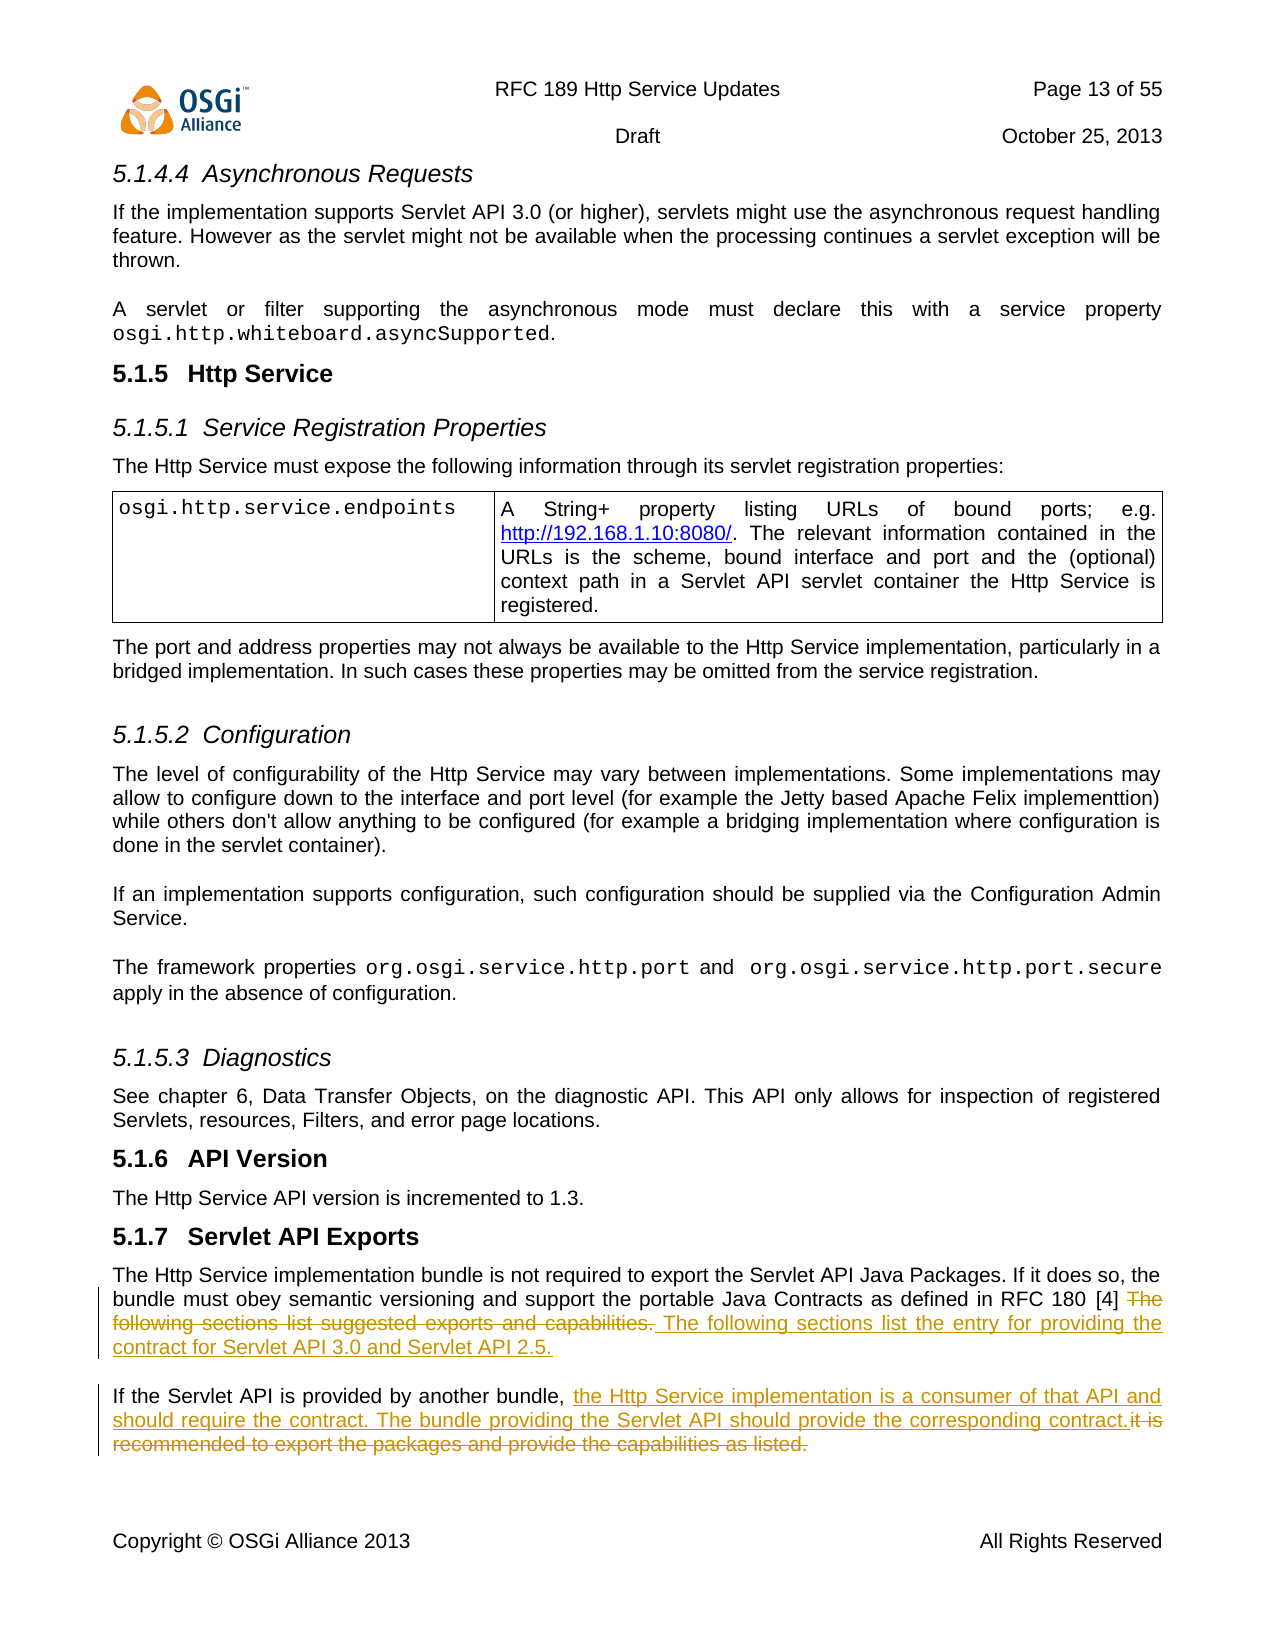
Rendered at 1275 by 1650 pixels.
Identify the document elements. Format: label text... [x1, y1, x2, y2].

text A servlet or filter supporting the asynchronous mode must declare this with a service property osgi.http.whiteboard.asyncSupported. [112, 297, 1162, 347]
text If an implementation supports configuration, such configuration should be supplied via the Configuration Admin Service. [112, 882, 1162, 930]
text The Http Service API version is incremented to 1.3. [112, 1185, 1162, 1209]
picture [113, 78, 257, 142]
subtitle Diagnostics [112, 1042, 1162, 1071]
text The framework properties org.osgi.service.http.port and org.osgi.service.http.port.secure apply in the absence of configuration. [112, 955, 1162, 1005]
subtitle Configuration [112, 720, 1162, 749]
text If the implementation supports Servlet API 3.0 (or higher), servlets might use the asynchronous request handling feature. However as the servlet might not be available when the processing continues a servlet exception will be thrown. [112, 200, 1162, 272]
text The port and address properties may not always be available to the Http Service implementation, particularly in a bridged implementation. In such cases these properties may be omitted from the service registration. [112, 635, 1162, 683]
text The Http Service must expose the following information through its servlet registration properties: [112, 454, 1162, 478]
text If the Servlet API is provided by another bundle, the Http Service implementation is a consumer of that API and should require the contract. The bundle providing the Servlet API should provide the corresponding contract. [112, 1384, 1162, 1456]
table_header A String+ property listing URLs of bound ports; e.g. http://192.168.1.10:8080/. The relevant information contained in the URLs is the scheme, bound interface and port and the (optional) context path in a Servlet API servlet container the Http Service is registered. [495, 492, 1162, 622]
subtitle Http Service [112, 359, 1162, 388]
subtitle API Version [112, 1144, 1162, 1173]
text The level of configurability of the Http Service may vary between implementations. Some implementations may allow to configure down to the interface and port level (for example the Jetty based Apache Felix implementtion) while others don't allow anything to be configured (for example a bridging implementation where configuration is done in the servlet container). [112, 761, 1162, 857]
subtitle Service Registration Properties [112, 413, 1162, 442]
text The Http Service implementation bundle is not required to export the Servlet API Java Packages. If it does so, the bundle must obey semantic versioning and support the portable Java Contracts as defined in RFC 180 [4]. The following sections list the entry for providing the contract for Servlet API 3.0 and Servlet API 2.5. [112, 1263, 1162, 1359]
subtitle Asynchronous Requests [112, 159, 1162, 188]
table_header osgi.http.service.endpoints [113, 492, 494, 622]
text See chapter , Data Transfer Objects, on the diagnostic API. This API only allows for inspection of registered Servlets, resources, Filters, and error page locations. [112, 1084, 1162, 1132]
subtitle Servlet API Exports [112, 1222, 1162, 1251]
